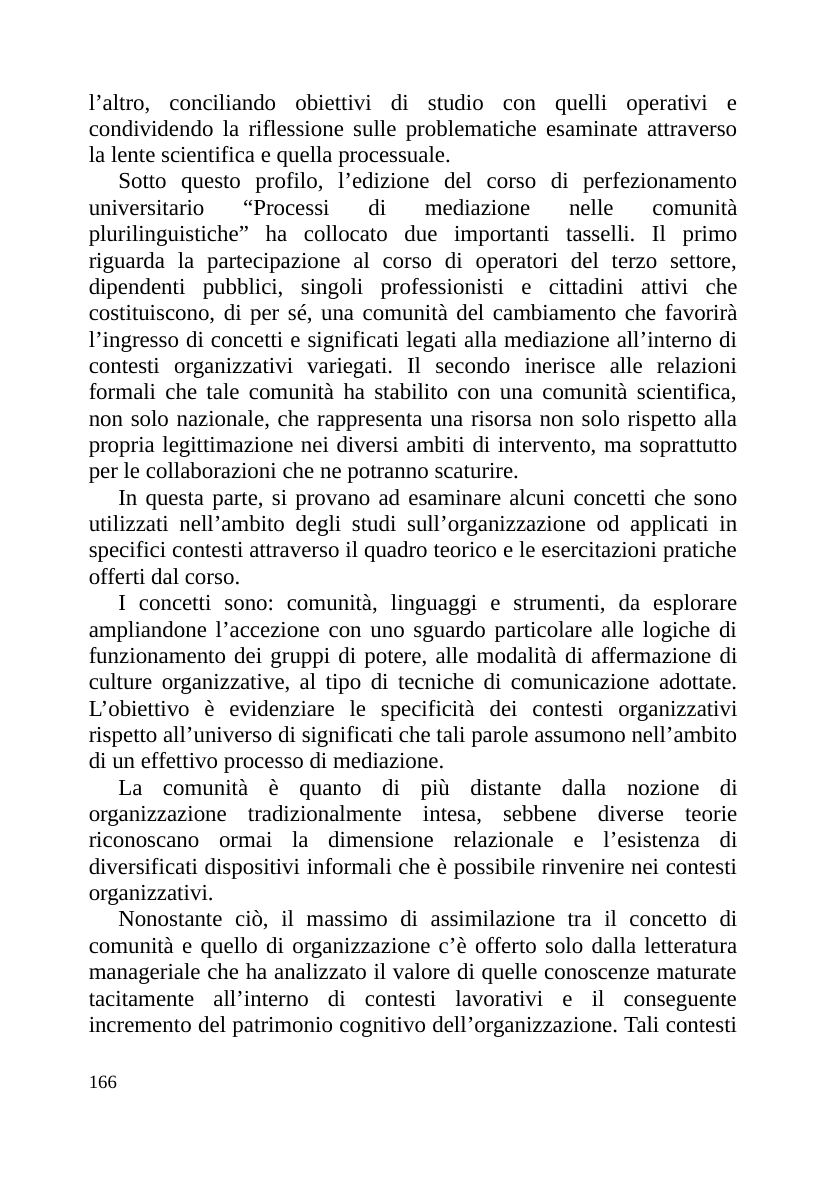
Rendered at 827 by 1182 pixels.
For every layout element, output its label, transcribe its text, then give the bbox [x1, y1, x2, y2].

text In questa parte, si provano ad esaminare alcuni concetti che sono utilizzati nell’ambito degli studi sull’organizzazione od applicati in specifici contesti attraverso il quadro teorico e le esercitazioni pratiche offerti dal corso. [88, 484, 738, 589]
text I concetti sono: comunità, linguaggi e strumenti, da esplorare ampliandone l’accezione con uno sguardo particolare alle logiche di funzionamento dei gruppi di potere, alle modalità di affermazione di culture organizzative, al tipo di tecniche di comunicazione adottate. L’obiettivo è evidenziare le specificità dei contesti organizzativi rispetto all’universo di significati che tali parole assumono nell’ambito di un effettivo processo di mediazione. [88, 589, 738, 774]
text La comunità è quanto di più distante dalla nozione di organizzazione tradizionalmente intesa, sebbene diverse teorie riconoscano ormai la dimensione relazionale e l’esistenza di diversificati dispositivi informali che è possibile rinvenire nei contesti organizzativi. [88, 774, 738, 906]
text Nonostante ciò, il massimo di assimilazione tra il concetto di comunità e quello di organizzazione c’è offerto solo dalla letteratura manageriale che ha analizzato il valore di quelle conoscenze maturate tacitamente all’interno di contesti lavorativi e il conseguente incremento del patrimonio cognitivo dell’organizzazione. Tali contesti [88, 906, 738, 1037]
text l’altro, conciliando obiettivi di studio con quelli operativi e condividendo la riflessione sulle problematiche esaminate attraverso la lente scientifica e quella processuale. [88, 88, 738, 168]
text Sotto questo profilo, l’edizione del corso di perfezionamento universitario “Processi di mediazione nelle comunità plurilinguistiche” ha collocato due importanti tasselli. Il primo riguarda la partecipazione al corso di operatori del terzo settore, dipendenti pubblici, singoli professionisti e cittadini attivi che costituiscono, di per sé, una comunità del cambiamento che favorirà l’ingresso di concetti e significati legati alla mediazione all’interno di contesti organizzativi variegati. Il secondo inerisce alle relazioni formali che tale comunità ha stabilito con una comunità scientifica, non solo nazionale, che rappresenta una risorsa non solo rispetto alla propria legittimazione nei diversi ambiti di intervento, ma soprattutto per le collaborazioni che ne potranno scaturire. [88, 168, 738, 484]
